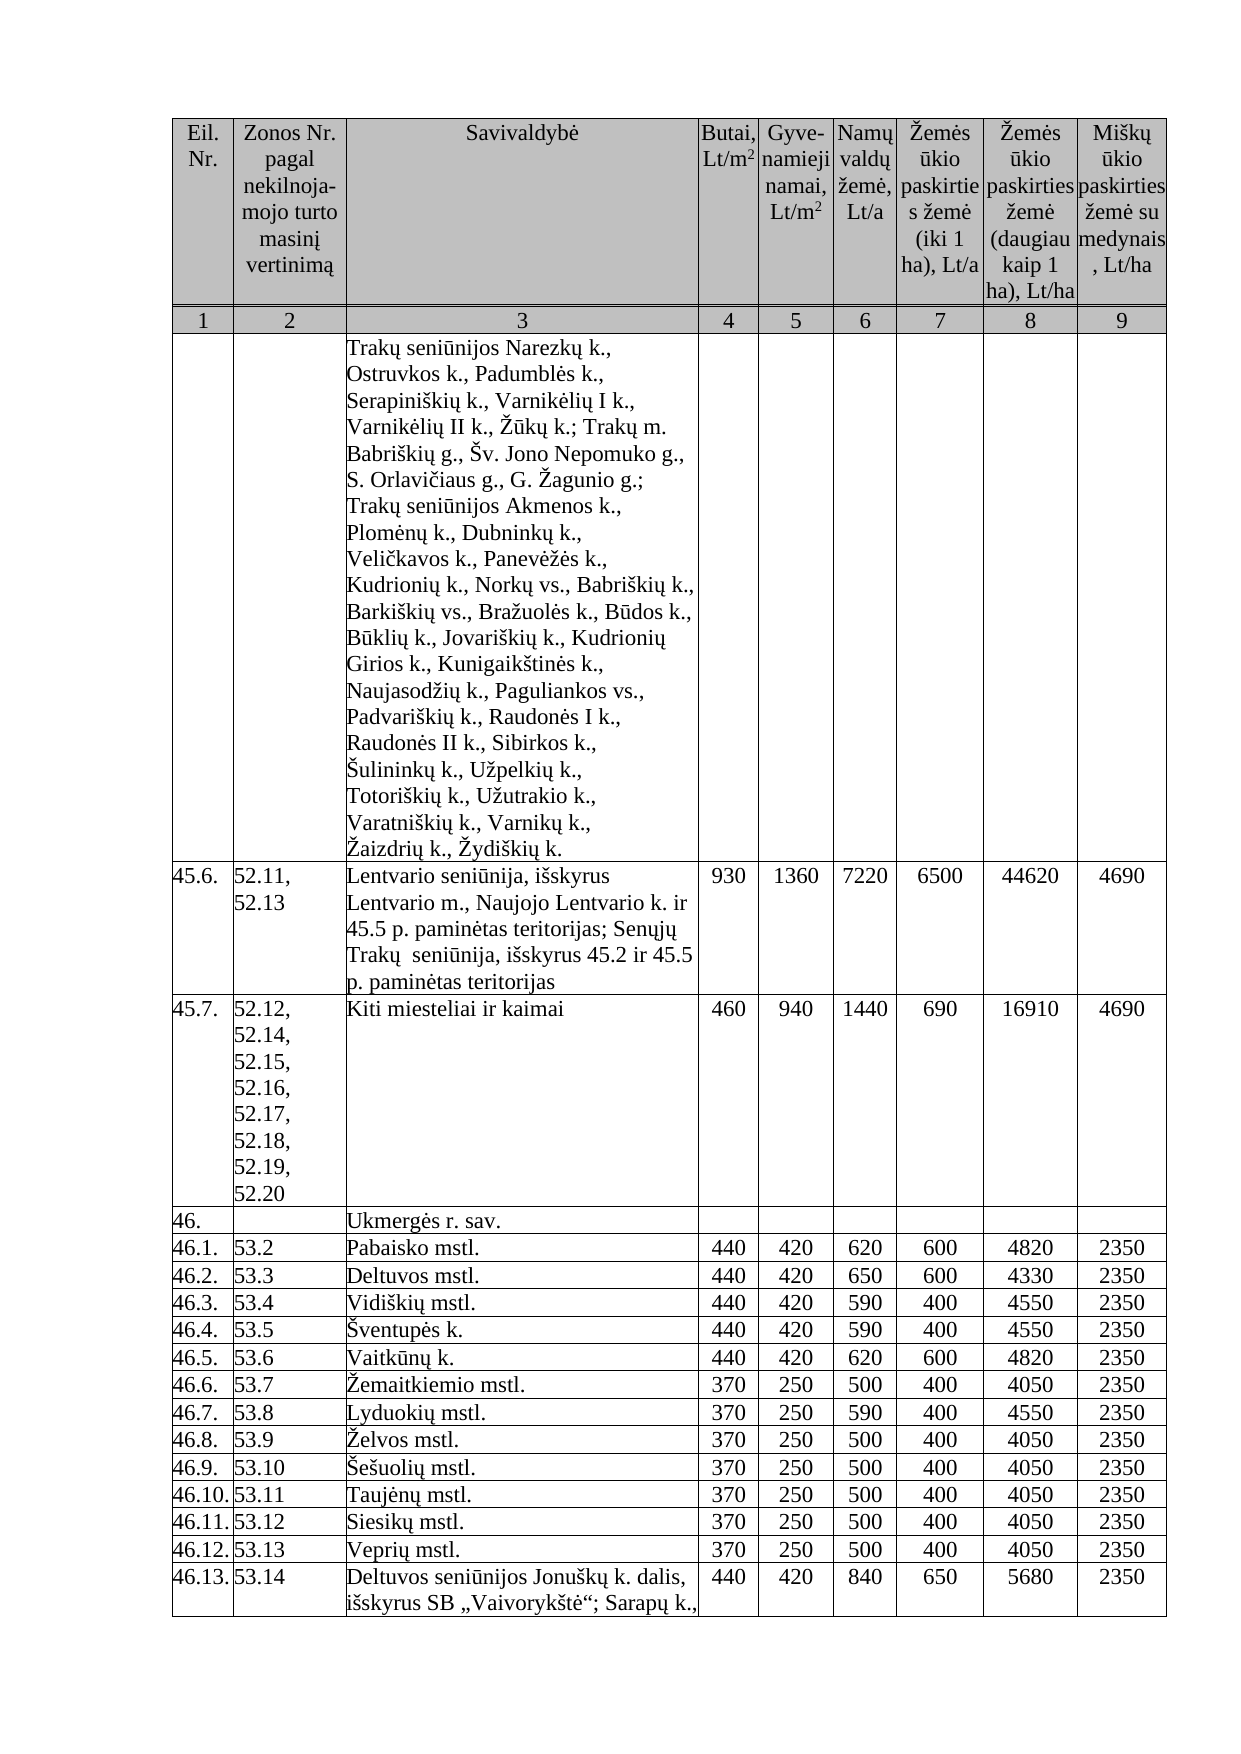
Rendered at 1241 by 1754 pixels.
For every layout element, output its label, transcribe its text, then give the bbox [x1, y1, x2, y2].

table_cell 2350 [1078, 1481, 1166, 1507]
table_cell Deltuvos seniūnijos Jonuškų k. dalis, išskyrus SB „Vaivorykštė“; Sarapų k., [347, 1563, 698, 1616]
table_cell 46.13. [173, 1563, 233, 1616]
table_cell 420 [759, 1563, 833, 1616]
table_cell 46. [173, 1207, 233, 1233]
table_cell 500 [834, 1426, 896, 1452]
table_cell 46.10. [173, 1481, 233, 1507]
table_cell 44620 [984, 862, 1077, 994]
table_cell 650 [834, 1262, 896, 1288]
table_cell 46.4. [173, 1317, 233, 1343]
table_cell 4690 [1078, 862, 1166, 994]
table_cell 52.12, 52.14, 52.15, 52.16, 52.17, 52.18, 52.19, 52.20 [234, 995, 346, 1206]
table_cell Lentvario seniūnija, išskyrus Lentvario m., Naujojo Lentvario k. ir 45.5 p. paminėtas teritorijas; Senųjų Trakų seniūnija, išskyrus 45.2 ir 45.5 p. paminėtas teritorijas [347, 862, 698, 994]
table_cell 2350 [1078, 1234, 1166, 1261]
table_cell 46.8. [173, 1426, 233, 1452]
table_cell 4550 [984, 1399, 1077, 1425]
table_cell 420 [759, 1262, 833, 1288]
table_cell 1440 [834, 995, 896, 1206]
table_cell 53.3 [234, 1262, 346, 1288]
table_cell 4050 [984, 1508, 1077, 1535]
table_header Žemės ūkio paskirties žemė (iki 1 ha), Lt/a [897, 119, 983, 304]
table_cell 400 [897, 1481, 983, 1507]
table_header Savivaldybė [347, 119, 698, 304]
table_cell Vaitkūnų k. [347, 1344, 698, 1370]
table_cell 2350 [1078, 1426, 1166, 1452]
table_cell 690 [897, 995, 983, 1206]
table_cell 4330 [984, 1262, 1077, 1288]
table_cell 4690 [1078, 995, 1166, 1206]
table_cell 8 [984, 307, 1077, 333]
table_cell 2350 [1078, 1371, 1166, 1398]
table_cell 500 [834, 1454, 896, 1480]
table_cell 1360 [759, 862, 833, 994]
table_header Butai, Lt/m2 [699, 119, 758, 304]
table_cell 420 [759, 1317, 833, 1343]
table_cell [897, 334, 983, 861]
table_cell 4550 [984, 1289, 1077, 1316]
table_cell 250 [759, 1536, 833, 1562]
table_cell Žemaitkiemio mstl. [347, 1371, 698, 1398]
table_cell 440 [699, 1317, 758, 1343]
table_cell 1 [173, 307, 233, 333]
table_cell 53.14 [234, 1563, 346, 1616]
table_cell Kiti miesteliai ir kaimai [347, 995, 698, 1206]
table_cell 53.2 [234, 1234, 346, 1261]
table_cell Taujėnų mstl. [347, 1481, 698, 1507]
table_cell 600 [897, 1234, 983, 1261]
table_cell 370 [699, 1536, 758, 1562]
table_header Eil. Nr. [173, 119, 233, 304]
table_cell 590 [834, 1399, 896, 1425]
table_cell Siesikų mstl. [347, 1508, 698, 1535]
table_cell 400 [897, 1317, 983, 1343]
table_cell 500 [834, 1371, 896, 1398]
table_cell 9 [1078, 307, 1166, 333]
table_cell 46.2. [173, 1262, 233, 1288]
table_cell 370 [699, 1508, 758, 1535]
table_cell 3 [347, 307, 698, 333]
table_cell 590 [834, 1289, 896, 1316]
table_cell 45.6. [173, 862, 233, 994]
table_cell 2350 [1078, 1262, 1166, 1288]
table_cell 52.11, 52.13 [234, 862, 346, 994]
table_cell 400 [897, 1536, 983, 1562]
table_cell 4 [699, 307, 758, 333]
table_cell 400 [897, 1371, 983, 1398]
table_cell [834, 1207, 896, 1233]
table_cell 53.13 [234, 1536, 346, 1562]
table_cell 370 [699, 1426, 758, 1452]
table_cell [897, 1207, 983, 1233]
table_cell 53.10 [234, 1454, 346, 1480]
table_cell 4050 [984, 1426, 1077, 1452]
table_cell 2350 [1078, 1289, 1166, 1316]
table_cell 250 [759, 1454, 833, 1480]
table_cell 440 [699, 1289, 758, 1316]
table_cell 53.7 [234, 1371, 346, 1398]
table_cell 46.6. [173, 1371, 233, 1398]
table_cell 370 [699, 1454, 758, 1480]
table_cell Šventupės k. [347, 1317, 698, 1343]
table_cell 5680 [984, 1563, 1077, 1616]
table_cell 2350 [1078, 1317, 1166, 1343]
table_cell 420 [759, 1344, 833, 1370]
table_cell 53.5 [234, 1317, 346, 1343]
table_cell 2350 [1078, 1508, 1166, 1535]
table_cell 4050 [984, 1454, 1077, 1480]
table_cell 6500 [897, 862, 983, 994]
table_cell 2350 [1078, 1536, 1166, 1562]
table_cell Šešuolių mstl. [347, 1454, 698, 1480]
table_cell [834, 334, 896, 861]
table_cell 4050 [984, 1371, 1077, 1398]
table_cell Lyduokių mstl. [347, 1399, 698, 1425]
table_cell [1078, 334, 1166, 861]
table_cell 2350 [1078, 1399, 1166, 1425]
table_header Miškų ūkio paskirties žemė su medynais, Lt/ha [1078, 119, 1166, 304]
table_cell Veprių mstl. [347, 1536, 698, 1562]
table_cell 4820 [984, 1234, 1077, 1261]
table_header Zonos Nr. pagal nekilnoja-mojo turto masinį vertinimą [234, 119, 346, 304]
table_cell 4050 [984, 1536, 1077, 1562]
table_cell 400 [897, 1399, 983, 1425]
table_cell 420 [759, 1289, 833, 1316]
table_cell [173, 334, 233, 861]
table_cell 2 [234, 307, 346, 333]
table_cell 46.9. [173, 1454, 233, 1480]
table_cell 440 [699, 1262, 758, 1288]
table_cell 370 [699, 1371, 758, 1398]
table_cell 7 [897, 307, 983, 333]
table_cell 440 [699, 1234, 758, 1261]
table_cell 46.12. [173, 1536, 233, 1562]
table_header Gyve-namieji namai, Lt/m2 [759, 119, 833, 304]
table_cell [1078, 1207, 1166, 1233]
table_cell 500 [834, 1481, 896, 1507]
table_cell 4050 [984, 1481, 1077, 1507]
table_cell 46.1. [173, 1234, 233, 1261]
table_cell 2350 [1078, 1344, 1166, 1370]
table_cell [234, 1207, 346, 1233]
table_cell 400 [897, 1426, 983, 1452]
table_cell [759, 334, 833, 861]
table_cell 930 [699, 862, 758, 994]
table_cell 440 [699, 1344, 758, 1370]
table_cell 940 [759, 995, 833, 1206]
table_cell 500 [834, 1536, 896, 1562]
table_cell 46.11. [173, 1508, 233, 1535]
table_cell 53.12 [234, 1508, 346, 1535]
table_cell 250 [759, 1371, 833, 1398]
table_cell 2350 [1078, 1454, 1166, 1480]
table_cell 500 [834, 1508, 896, 1535]
table_cell 400 [897, 1454, 983, 1480]
table_cell 53.9 [234, 1426, 346, 1452]
table_cell [234, 334, 346, 861]
table_cell 250 [759, 1508, 833, 1535]
table_cell 620 [834, 1344, 896, 1370]
table_cell Pabaisko mstl. [347, 1234, 698, 1261]
table_header Namų valdų žemė, Lt/a [834, 119, 896, 304]
table_header Žemės ūkio paskirties žemė (daugiau kaip 1 ha), Lt/ha [984, 119, 1077, 304]
table_cell 5 [759, 307, 833, 333]
table_cell [984, 1207, 1077, 1233]
table_cell 440 [699, 1563, 758, 1616]
table_cell 650 [897, 1563, 983, 1616]
table_cell [699, 1207, 758, 1233]
table_cell 370 [699, 1481, 758, 1507]
table_cell Deltuvos mstl. [347, 1262, 698, 1288]
table_cell 250 [759, 1426, 833, 1452]
table_cell [984, 334, 1077, 861]
table_cell 4820 [984, 1344, 1077, 1370]
table_cell 2350 [1078, 1563, 1166, 1616]
table_cell 53.8 [234, 1399, 346, 1425]
table_cell 53.6 [234, 1344, 346, 1370]
table_cell 620 [834, 1234, 896, 1261]
table_cell 600 [897, 1344, 983, 1370]
table_cell [759, 1207, 833, 1233]
table_cell 4550 [984, 1317, 1077, 1343]
table_cell 460 [699, 995, 758, 1206]
table_cell Trakų seniūnijos Narezkų k., Ostruvkos k., Padumblės k., Serapiniškių k., Varnikėlių I k., Varnikėlių II k., Žūkų k.; Trakų m. Babriškių g., Šv. Jono Nepomuko g., S. Orlavičiaus g., G. Žagunio g.; Trakų seniūnijos Akmenos k., Plomėnų k., Dubninkų k., Veličkavos k., Panevėžės k., Kudrionių k., Norkų vs., Babriškių k., Barkiškių vs., Bražuolės k., Būdos k., Būklių k., Jovariškių k., Kudrionių Girios k., Kunigaikštinės k., Naujasodžių k., Paguliankos vs., Padvariškių k., Raudonės I k., Raudonės II k., Sibirkos k., Šulininkų k., Užpelkių k., Totoriškių k., Užutrakio k., Varatniškių k., Varnikų k., Žaizdrių k., Žydiškių k. [347, 334, 698, 861]
table_cell 46.7. [173, 1399, 233, 1425]
table_cell 6 [834, 307, 896, 333]
table_cell 400 [897, 1289, 983, 1316]
table_cell 53.11 [234, 1481, 346, 1507]
table_cell 400 [897, 1508, 983, 1535]
table_cell 250 [759, 1481, 833, 1507]
table_cell 250 [759, 1399, 833, 1425]
table_cell 46.3. [173, 1289, 233, 1316]
table_cell 420 [759, 1234, 833, 1261]
table_cell Vidiškių mstl. [347, 1289, 698, 1316]
table_cell 46.5. [173, 1344, 233, 1370]
table_cell 16910 [984, 995, 1077, 1206]
table_cell 600 [897, 1262, 983, 1288]
table_cell [699, 334, 758, 861]
table_cell 370 [699, 1399, 758, 1425]
table_cell 590 [834, 1317, 896, 1343]
table_cell 53.4 [234, 1289, 346, 1316]
table_cell 840 [834, 1563, 896, 1616]
table_cell Ukmergės r. sav. [347, 1207, 698, 1233]
table_cell Želvos mstl. [347, 1426, 698, 1452]
table_cell 45.7. [173, 995, 233, 1206]
table_cell 7220 [834, 862, 896, 994]
